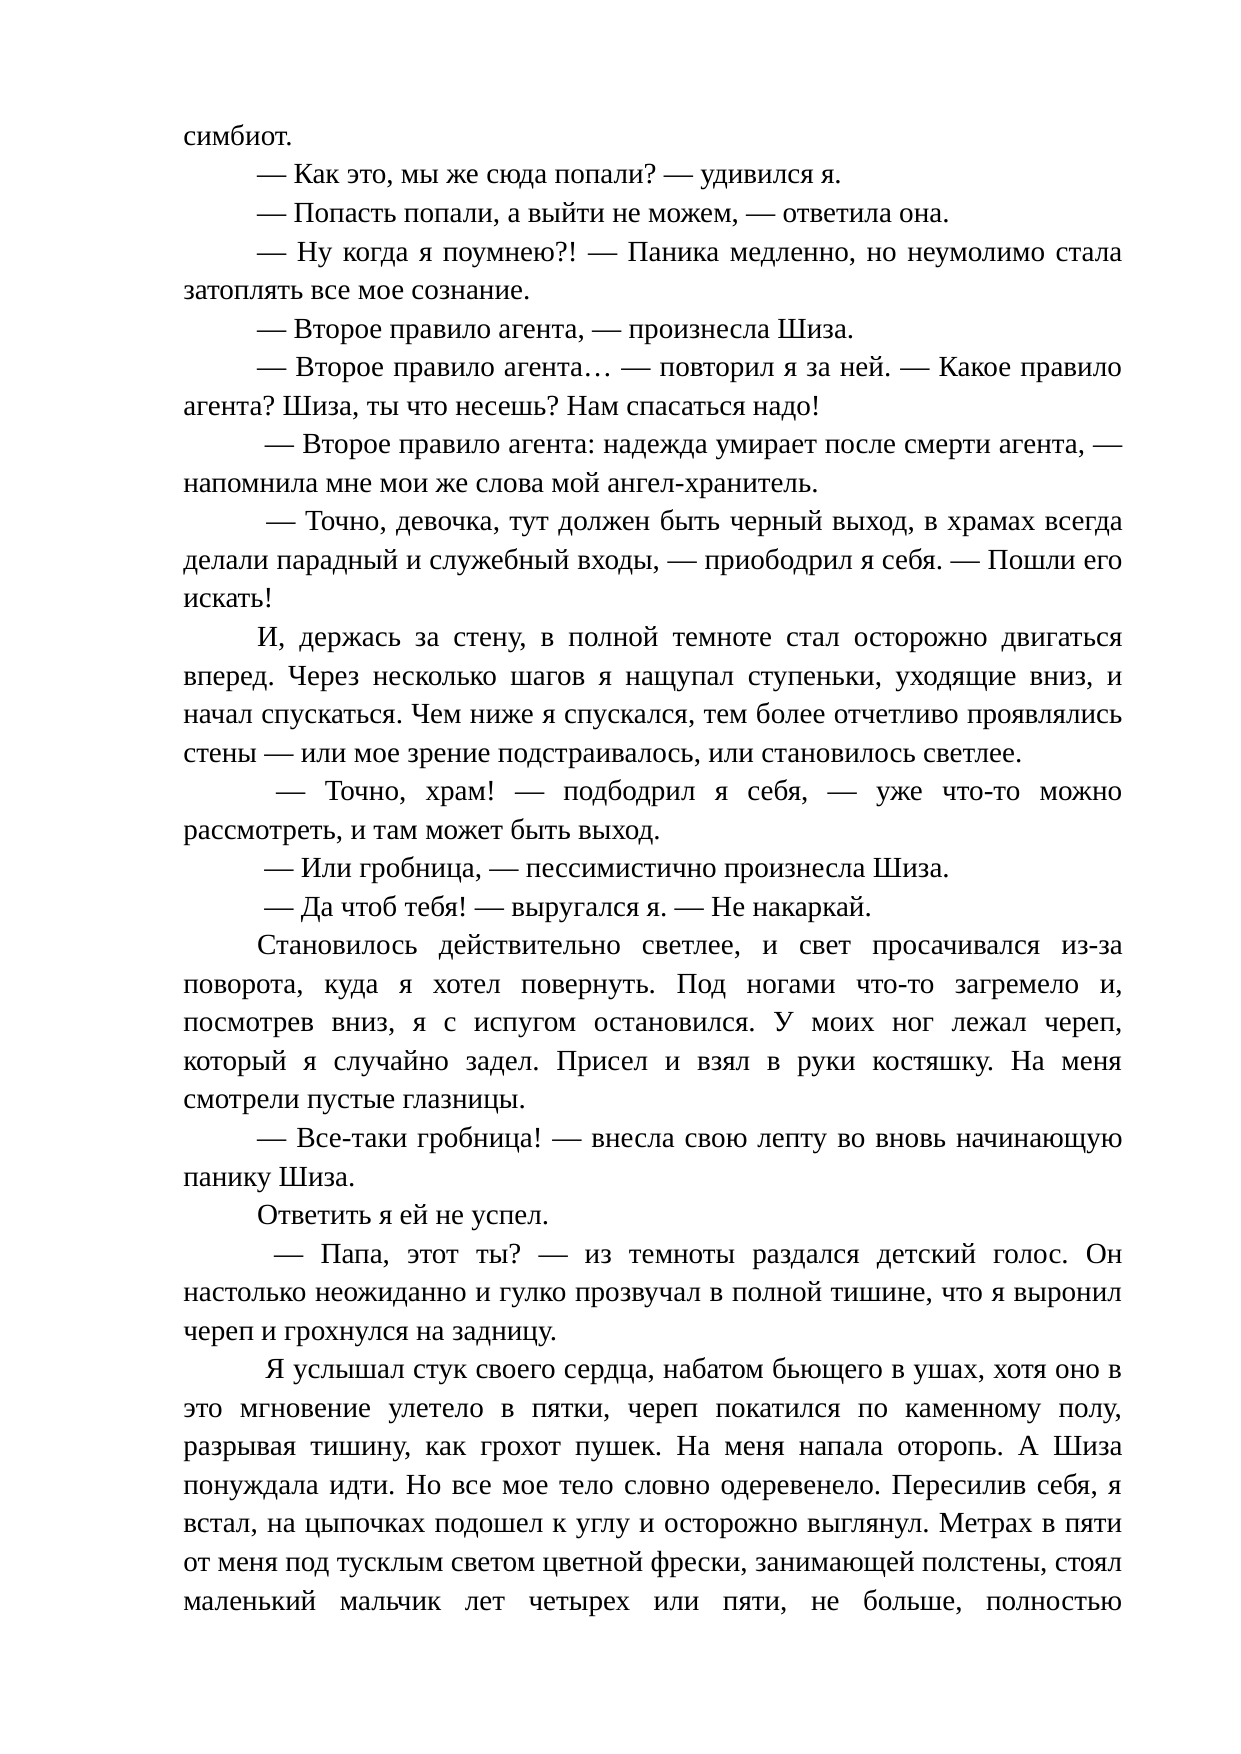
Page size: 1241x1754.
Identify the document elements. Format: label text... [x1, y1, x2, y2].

text — Да чтоб тебя! — выругался я. — Не накаркай. [183, 889, 1123, 922]
text Ответить я ей не успел. [183, 1197, 1123, 1231]
text — Второе правило агента… — повторил я за ней. — Какое правило агента? Шиза, ты что несешь? Нам спасаться надо! [183, 349, 1123, 421]
text — Точно, храм! — подбодрил я себя, — уже что-то можно рассмотреть, и там может быть выход. [183, 773, 1123, 845]
text — Точно, девочка, тут должен быть черный выход, в храмах всегда делали парадный и служебный входы, — приободрил я себя. — Пошли его искать! [183, 503, 1123, 614]
text — Как это, мы же сюда попали? — удивился я. [183, 157, 1123, 190]
text — Или гробница, — пессимистично произнесла Шиза. [183, 850, 1123, 884]
text Я услышал стук своего сердца, набатом бьющего в ушах, хотя оно в это мгновение улетело в пятки, череп покатился по каменному полу, разрывая тишину, как грохот пушек. На меня напала оторопь. А Шиза понуждала идти. Но все мое тело словно одеревенело. Пересилив себя, я встал, на цыпочках подошел к углу и осторожно выглянул. Метрах в пяти от меня под тусклым светом цветной фрески, занимающей полстены, стоял маленький мальчик лет четырех или пяти, не больше, полностью [183, 1351, 1123, 1616]
text симбиот. [183, 118, 1123, 152]
text — Папа, этот ты? — из темноты раздался детский голос. Он настолько неожиданно и гулко прозвучал в полной тишине, что я выронил череп и грохнулся на задницу. [183, 1236, 1123, 1346]
text — Ну когда я поумнею?! — Паника медленно, но неумолимо стала затоплять все мое сознание. [183, 234, 1123, 306]
text — Второе правило агента: надежда умирает после смерти агента, — напомнила мне мои же слова мой ангел-хранитель. [183, 426, 1123, 498]
text — Попасть попали, а выйти не можем, — ответила она. [183, 195, 1123, 229]
text Становилось действительно светлее, и свет просачивался из-за поворота, куда я хотел повернуть. Под ногами что-то загремело и, посмотрев вниз, я с испугом остановился. У моих ног лежал череп, который я случайно задел. Присел и взял в руки костяшку. На меня смотрели пустые глазницы. [183, 927, 1123, 1115]
text — Все-таки гробница! — внесла свою лепту во вновь начинающую панику Шиза. [183, 1120, 1123, 1192]
text И, держась за стену, в полной темноте стал осторожно двигаться вперед. Через несколько шагов я нащупал ступеньки, уходящие вниз, и начал спускаться. Чем ниже я спускался, тем более отчетливо проявлялись стены — или мое зрение подстраивалось, или становилось светлее. [183, 619, 1123, 768]
text — Второе правило агента, — произнесла Шиза. [183, 311, 1123, 344]
